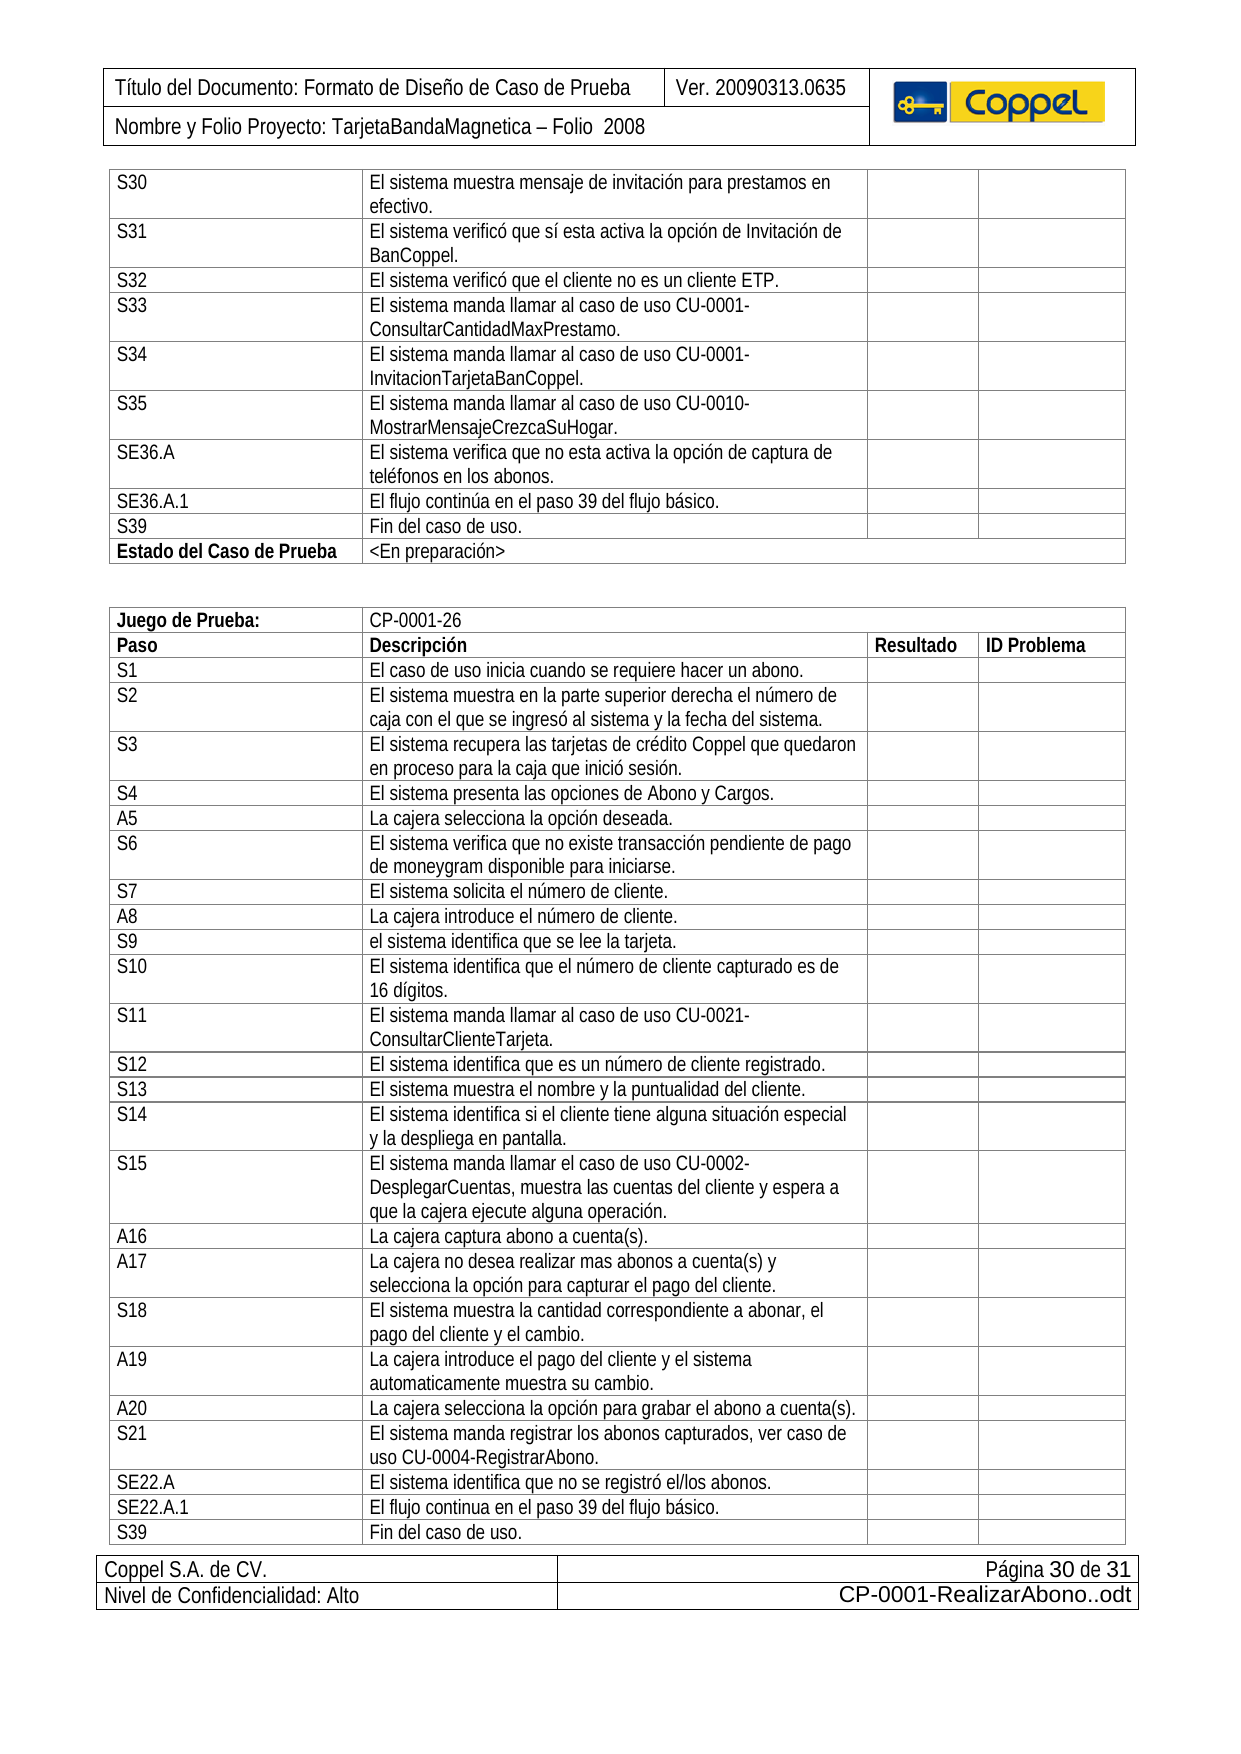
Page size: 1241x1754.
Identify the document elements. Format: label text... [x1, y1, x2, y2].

table_cell A17 [110, 1249, 362, 1297]
table_cell [979, 170, 1125, 218]
table_cell El sistema muestra el nombre y la puntualidad del cliente. [363, 1078, 867, 1101]
table_cell S12 [110, 1053, 362, 1076]
table_cell [868, 1078, 978, 1101]
table_cell El flujo continúa en el paso 39 del flujo básico. [363, 489, 867, 513]
table_cell El sistema identifica que no se registró el/los abonos. [363, 1470, 867, 1494]
table_cell [868, 1495, 978, 1519]
table_cell El sistema muestra mensaje de invitación para prestamos en efectivo. [363, 170, 867, 218]
table_cell El sistema solicita el número de cliente. [363, 880, 867, 903]
table_cell [868, 440, 978, 488]
table_cell [979, 905, 1125, 928]
table_cell A5 [110, 806, 362, 829]
table_cell S33 [110, 293, 362, 341]
table_cell [979, 1421, 1125, 1469]
table_cell El sistema identifica que es un número de cliente registrado. [363, 1053, 867, 1076]
table_cell El sistema verificó que sí esta activa la opción de Invitación de BanCoppel. [363, 219, 867, 267]
table_cell [979, 1520, 1125, 1544]
table_cell SE22.A [110, 1470, 362, 1494]
table_cell [868, 955, 978, 1002]
table_cell [868, 732, 978, 779]
table_cell [979, 1103, 1125, 1150]
table_cell S32 [110, 268, 362, 292]
table_cell [979, 1151, 1125, 1223]
table_cell [868, 683, 978, 731]
table_cell [979, 1224, 1125, 1248]
table_cell [979, 1396, 1125, 1420]
table_cell El caso de uso inicia cuando se requiere hacer un abono. [363, 658, 867, 682]
table_cell S6 [110, 831, 362, 878]
table_cell La cajera captura abono a cuenta(s). [363, 1224, 867, 1248]
table_cell [868, 268, 978, 292]
table_cell [979, 1298, 1125, 1346]
table_cell El sistema muestra la cantidad correspondiente a abonar, el pago del cliente y el cambio. [363, 1298, 867, 1346]
table_cell [979, 930, 1125, 953]
table_cell [868, 831, 978, 878]
table_cell [868, 1004, 978, 1051]
table_cell La cajera selecciona la opción para grabar el abono a cuenta(s). [363, 1396, 867, 1420]
table_cell S31 [110, 219, 362, 267]
table_cell [868, 342, 978, 390]
table_cell [979, 955, 1125, 1002]
table_cell Paso [110, 633, 362, 657]
table_cell El sistema recupera las tarjetas de crédito Coppel que quedaron en proceso para la caja que inició sesión. [363, 732, 867, 779]
table_cell Fin del caso de uso. [363, 1520, 867, 1544]
table_cell [979, 1347, 1125, 1395]
table_cell [979, 391, 1125, 439]
table_cell [868, 880, 978, 903]
table_cell [868, 1470, 978, 1494]
table_cell [979, 806, 1125, 829]
table_cell [979, 1078, 1125, 1101]
table_cell El sistema manda llamar el caso de uso CU-0002-DesplegarCuentas, muestra las cuentas del cliente y espera a que la cajera ejecute alguna operación. [363, 1151, 867, 1223]
table_cell S14 [110, 1103, 362, 1150]
table_cell [979, 1004, 1125, 1051]
table_cell [979, 489, 1125, 513]
table_cell S13 [110, 1078, 362, 1101]
table_cell S35 [110, 391, 362, 439]
table_cell La cajera selecciona la opción deseada. [363, 806, 867, 829]
table_cell [868, 1249, 978, 1297]
table_cell [868, 1224, 978, 1248]
table_cell El sistema identifica que el número de cliente capturado es de 16 dígitos. [363, 955, 867, 1002]
table_cell El sistema verifica que no existe transacción pendiente de pago de moneygram disponible para iniciarse. [363, 831, 867, 878]
table_cell [979, 342, 1125, 390]
table_cell [979, 1249, 1125, 1297]
table_cell [868, 1298, 978, 1346]
table_cell [979, 658, 1125, 682]
table_cell S7 [110, 880, 362, 903]
table_cell [979, 732, 1125, 779]
table_cell El sistema manda registrar los abonos capturados, ver caso de uso CU-0004-RegistrarAbono. [363, 1421, 867, 1469]
table_cell S1 [110, 658, 362, 682]
table_cell S39 [110, 514, 362, 538]
table_cell [868, 1421, 978, 1469]
table_cell [979, 293, 1125, 341]
table_cell Fin del caso de uso. [363, 514, 867, 538]
table_cell [979, 781, 1125, 804]
table_cell La cajera introduce el número de cliente. [363, 905, 867, 928]
table_cell [868, 781, 978, 804]
table_cell S18 [110, 1298, 362, 1346]
table_cell S9 [110, 930, 362, 953]
table_cell S15 [110, 1151, 362, 1223]
table_cell [868, 219, 978, 267]
table_cell [868, 1347, 978, 1395]
table_cell [979, 514, 1125, 538]
table_cell S11 [110, 1004, 362, 1051]
table_cell [979, 683, 1125, 731]
table_cell El sistema muestra en la parte superior derecha el número de caja con el que se ingresó al sistema y la fecha del sistema. [363, 683, 867, 731]
table_cell El sistema manda llamar al caso de uso CU-0001-InvitacionTarjetaBanCoppel. [363, 342, 867, 390]
table_cell S10 [110, 955, 362, 1002]
table_cell S2 [110, 683, 362, 731]
table_cell [868, 293, 978, 341]
table_cell [979, 219, 1125, 267]
table_cell ID Problema [979, 633, 1125, 657]
table_cell S39 [110, 1520, 362, 1544]
table_cell [868, 806, 978, 829]
table_cell A16 [110, 1224, 362, 1248]
table_cell [868, 1053, 978, 1076]
table_cell El sistema verificó que el cliente no es un cliente ETP. [363, 268, 867, 292]
table_cell [868, 905, 978, 928]
table_cell SE36.A [110, 440, 362, 488]
table_cell SE36.A.1 [110, 489, 362, 513]
table_cell S34 [110, 342, 362, 390]
table_cell S30 [110, 170, 362, 218]
table_cell S3 [110, 732, 362, 779]
table_cell SE22.A.1 [110, 1495, 362, 1519]
table_cell A20 [110, 1396, 362, 1420]
table_cell Resultado [868, 633, 978, 657]
table_cell El sistema manda llamar al caso de uso CU-0001-ConsultarCantidadMaxPrestamo. [363, 293, 867, 341]
table_cell [868, 514, 978, 538]
table_cell [979, 1053, 1125, 1076]
table_cell El sistema verifica que no esta activa la opción de captura de teléfonos en los abonos. [363, 440, 867, 488]
table_cell [868, 391, 978, 439]
table_header CP-0001-26 [363, 608, 1125, 632]
table_cell La cajera no desea realizar mas abonos a cuenta(s) y selecciona la opción para capturar el pago del cliente. [363, 1249, 867, 1297]
table_cell [979, 831, 1125, 878]
table_cell El sistema manda llamar al caso de uso CU-0010-MostrarMensajeCrezcaSuHogar. [363, 391, 867, 439]
table_cell [979, 880, 1125, 903]
table_cell La cajera introduce el pago del cliente y el sistema automaticamente muestra su cambio. [363, 1347, 867, 1395]
table_cell [868, 489, 978, 513]
table_cell [868, 1151, 978, 1223]
table_cell A19 [110, 1347, 362, 1395]
table_cell [979, 268, 1125, 292]
table_cell [868, 930, 978, 953]
table_cell [868, 1520, 978, 1544]
table_cell S21 [110, 1421, 362, 1469]
table_cell El sistema identifica si el cliente tiene alguna situación especial y la despliega en pantalla. [363, 1103, 867, 1150]
table_cell el sistema identifica que se lee la tarjeta. [363, 930, 867, 953]
table_cell Descripción [363, 633, 867, 657]
table_cell A8 [110, 905, 362, 928]
table_cell Estado del Caso de Prueba [110, 539, 362, 563]
table_cell [868, 1396, 978, 1420]
table_cell [868, 1103, 978, 1150]
table_cell [979, 1470, 1125, 1494]
table_cell [979, 1495, 1125, 1519]
table_cell El sistema manda llamar al caso de uso CU-0021-ConsultarClienteTarjeta. [363, 1004, 867, 1051]
table_cell <En preparación> [363, 539, 1125, 563]
table_cell El flujo continua en el paso 39 del flujo básico. [363, 1495, 867, 1519]
table_header Juego de Prueba: [110, 608, 362, 632]
table_cell [979, 440, 1125, 488]
table_cell [868, 170, 978, 218]
table_cell [868, 658, 978, 682]
table_cell El sistema presenta las opciones de Abono y Cargos. [363, 781, 867, 804]
table_cell S4 [110, 781, 362, 804]
